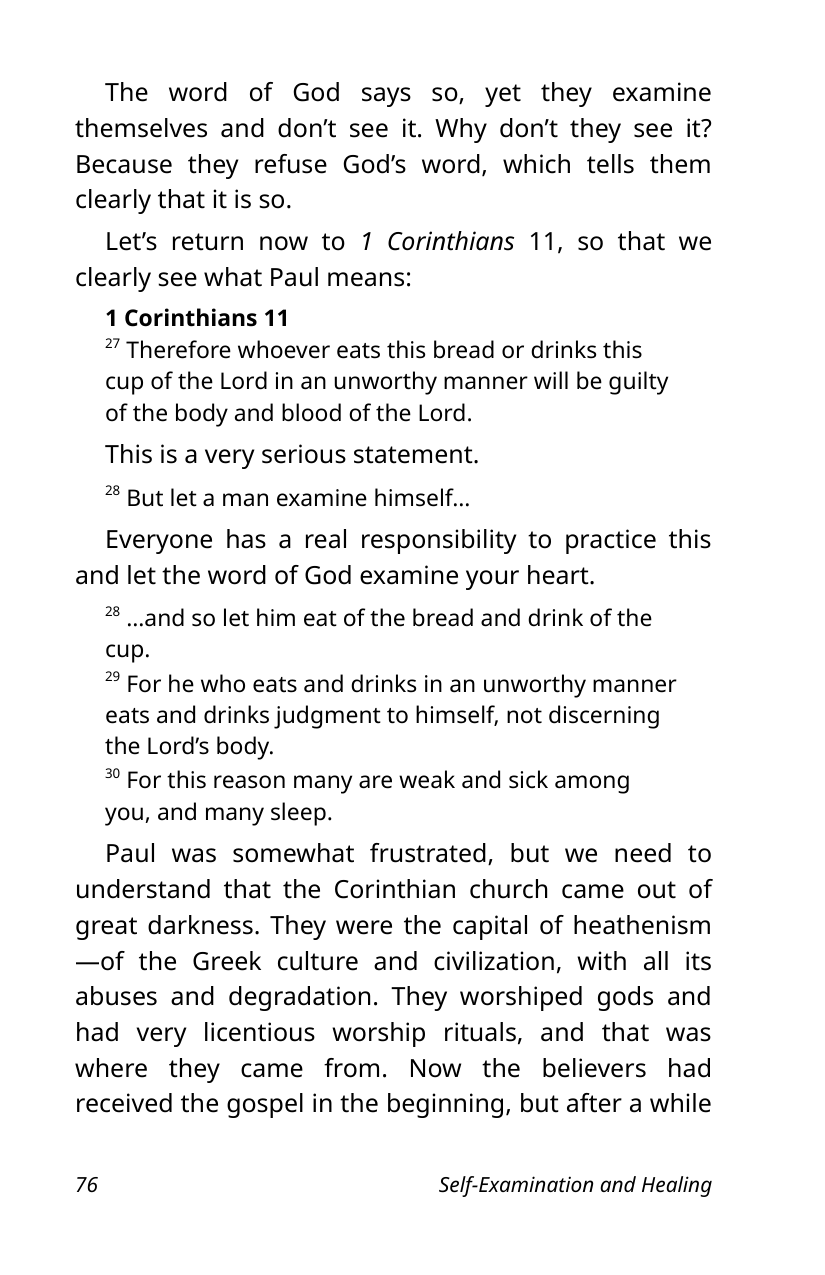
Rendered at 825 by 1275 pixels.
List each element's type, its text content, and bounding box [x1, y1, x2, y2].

text The word of God says so, yet they examine themselves and don’t see it. Why don’t they see it? Because they refuse God’s word, which tells them clearly that it is so. [75, 75, 712, 216]
text Let’s return now to 1 Corinthians 11, so that we clearly see what Paul means: [75, 224, 712, 294]
text 28 …and so let him eat of the bread and drink of the cup. [105, 602, 682, 665]
text Everyone has a real responsibility to practice this and let the word of God examine your heart. [75, 522, 712, 592]
text This is a very serious statement. [75, 437, 712, 471]
text 28 But let a man examine himself… [105, 482, 682, 513]
text 27 Therefore whoever eats this bread or drinks this cup of the Lord in an unworthy manner will be guilty of the body and blood of the Lord. [105, 334, 682, 428]
text 29 For he who eats and drinks in an unworthy manner eats and drinks judgment to himself, not discerning the Lord’s body. [105, 668, 682, 761]
text 1 Corinthians 11 [105, 301, 712, 333]
text Paul was somewhat frustrated, but we need to understand that the Corinthian church came out of great darkness. They were the capital of heathenism—of the Greek culture and civilization, with all its abuses and degradation. They worshiped gods and had very licentious worship rituals, and that was where they came from. Now the believers had received the gospel in the beginning, but after a while [75, 836, 712, 1120]
text 30 For this reason many are weak and sick among you, and many sleep. [105, 764, 682, 827]
